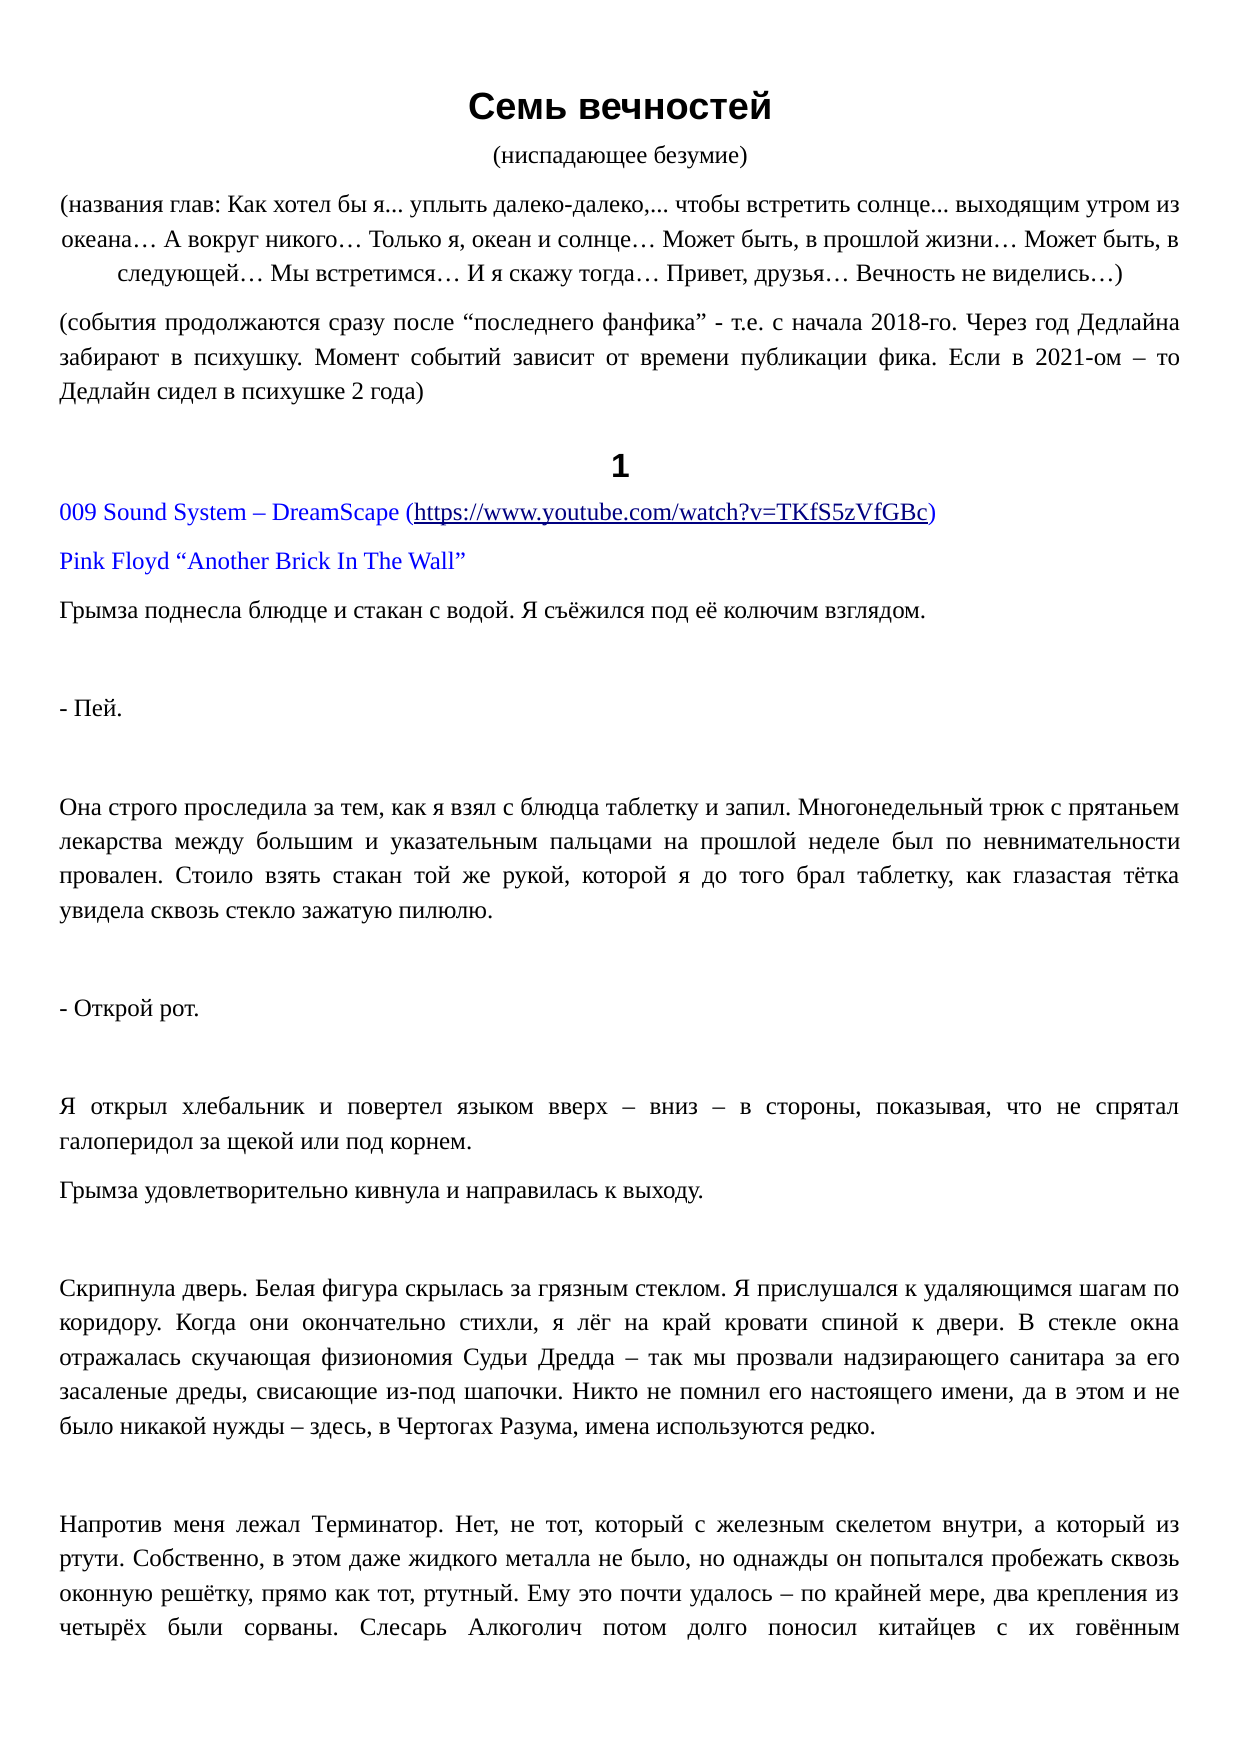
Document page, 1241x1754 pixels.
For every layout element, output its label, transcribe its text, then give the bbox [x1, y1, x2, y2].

subtitle Семь вечностей [59, 84, 1181, 128]
text - Пей. [59, 693, 1181, 722]
text Скрипнула дверь. Белая фигура скрылась за грязным стеклом. Я прислушался к удаляющимся шагам по коридору. Когда они окончательно стихли, я лёг на край кровати спиной к двери. В стекле окна отражалась скучающая физиономия Судьи Дредда – так мы прозвали надзирающего санитара за его засаленые дреды, свисающие из-под шапочки. Никто не помнил его настоящего имени, да в этом и не было никакой нужды – здесь, в Чертогах Разума, имена используются редко. [59, 1273, 1181, 1440]
text Я открыл хлебальник и повертел языком вверх – вниз – в стороны, показывая, что не спрятал галоперидол за щекой или под корнем. [59, 1091, 1181, 1154]
text 009 Sound System – DreamScape (https://www.youtube.com/watch?v=TKfS5zVfGBc) [59, 497, 1181, 526]
text Грымза поднесла блюдце и стакан с водой. Я съёжился под её колючим взглядом. [59, 595, 1181, 624]
text (ниспадающее безумие) [59, 140, 1181, 169]
text - Открой рот. [59, 993, 1181, 1022]
text (события продолжаются сразу после “последнего фанфика” - т.е. с начала 2018-го. Через год Дедлайна забирают в психушку. Момент событий зависит от времени публикации фика. Если в 2021-ом – то Дедлайн сидел в психушке 2 года) [59, 307, 1181, 405]
text Pink Floyd “Another Brick In The Wall” [59, 546, 1181, 575]
text (названия глав: Как хотел бы я... уплыть далеко-далеко,... чтобы встретить солнце... выходящим утром из океана… А вокруг никого… Только я, океан и солнце… Может быть, в прошлой жизни… Может быть, в следующей… Мы встретимся… И я скажу тогда… Привет, друзья… Вечность не виделись…) [59, 189, 1181, 287]
subtitle 1 [59, 446, 1181, 485]
text Напротив меня лежал Терминатор. Нет, не тот, который с железным скелетом внутри, а который из ртути. Собственно, в этом даже жидкого металла не было, но однажды он попытался пробежать сквозь оконную решётку, прямо как тот, ртутный. Ему это почти удалось – по крайней мере, два крепления из четырёх были сорваны. Слесарь Алкоголич потом долго поносил китайцев с их говённым [59, 1509, 1181, 1641]
text Грымза удовлетворительно кивнула и направилась к выходу. [59, 1175, 1181, 1204]
text Она строго проследила за тем, как я взял с блюдца таблетку и запил. Многонедельный трюк с прятаньем лекарства между большим и указательным пальцами на прошлой неделе был по невнимательности провален. Стоило взять стакан той же рукой, которой я до того брал таблетку, как глазастая тётка увидела сквозь стекло зажатую пилюлю. [59, 792, 1181, 924]
